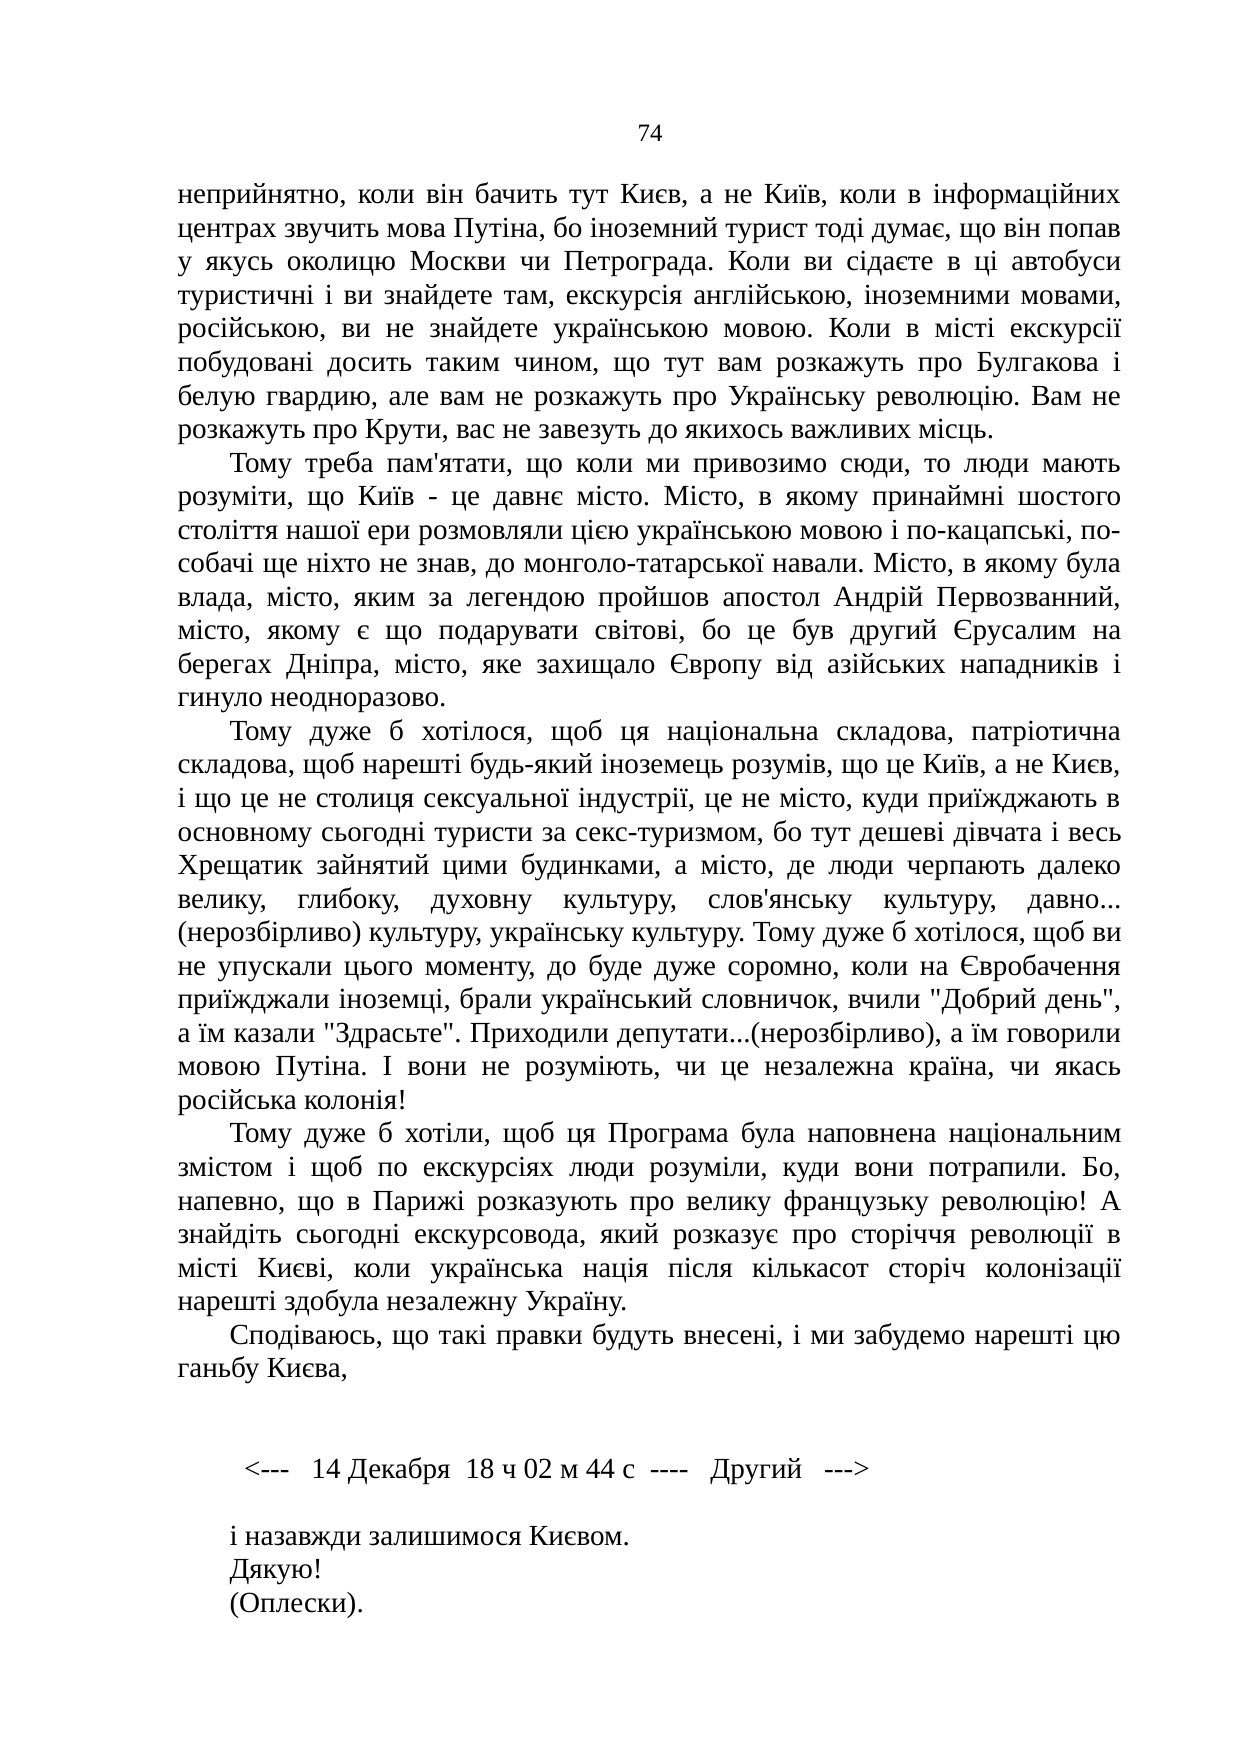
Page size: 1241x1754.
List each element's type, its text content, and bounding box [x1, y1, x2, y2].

text Тому дуже б хотілося, щоб ця національна складова, патріотична складова, щоб нарешті будь-який іноземець розумів, що це Київ, а не Києв, і що це не столиця сексуальної індустрії, це не місто, куди приїжджають в основному сьогодні туристи за секс-туризмом, бо тут дешеві дівчата і весь Хрещатик зайнятий цими будинками, а місто, де люди черпають далеко велику, глибоку, духовну культуру, слов'янську культуру, давно...(нерозбірливо) культуру, українську культуру. Тому дуже б хотілося, щоб ви не упускали цього моменту, до буде дуже соромно, коли на Євробачення приїжджали іноземці, брали український словничок, вчили "Добрий день", а їм казали "Здрасьте". Приходили депутати...(нерозбірливо), а їм говорили мовою Путіна. І вони не розуміють, чи це незалежна країна, чи якась російська колонія! [177, 713, 1122, 1116]
text Дякую! [177, 1552, 1122, 1585]
text Сподіваюсь, що такі правки будуть внесені, і ми забудемо нарешті цю ганьбу Києва, [177, 1317, 1122, 1384]
text (Оплески). [177, 1585, 1122, 1619]
text <--- 14 Декабря 18 ч 02 м 44 с ---- Другий ---> [177, 1451, 1122, 1484]
text неприйнятно, коли він бачить тут Києв, а не Київ, коли в інформаційних центрах звучить мова Путіна, бо іноземний турист тоді думає, що він попав у якусь околицю Москви чи Петрограда. Коли ви сідаєте в ці автобуси туристичні і ви знайдете там, екскурсія англійською, іноземними мовами, російською, ви не знайдете українською мовою. Коли в місті екскурсії побудовані досить таким чином, що тут вам розкажуть про Булгакова і белую гвардию, але вам не розкажуть про Українську революцію. Вам не розкажуть про Крути, вас не завезуть до якихось важливих місць. [177, 176, 1122, 445]
text і назавжди залишимося Києвом. [177, 1518, 1122, 1552]
text Тому дуже б хотіли, щоб ця Програма була наповнена національним змістом і щоб по екскурсіях люди розуміли, куди вони потрапили. Бо, напевно, що в Парижі розказують про велику французьку революцію! А знайдіть сьогодні екскурсовода, який розказує про сторіччя революції в місті Києві, коли українська нація після кількасот сторіч колонізації нарешті здобула незалежну Україну. [177, 1116, 1122, 1317]
text Тому треба пам'ятати, що коли ми привозимо сюди, то люди мають розуміти, що Київ - це давнє місто. Місто, в якому принаймні шостого століття нашої ери розмовляли цією українською мовою і по-кацапські, по-собачі ще ніхто не знав, до монголо-татарської навали. Місто, в якому була влада, місто, яким за легендою пройшов апостол Андрій Первозванний, місто, якому є що подарувати світові, бо це був другий Єрусалим на берегах Дніпра, місто, яке захищало Європу від азійських нападників і гинуло неодноразово. [177, 445, 1122, 713]
